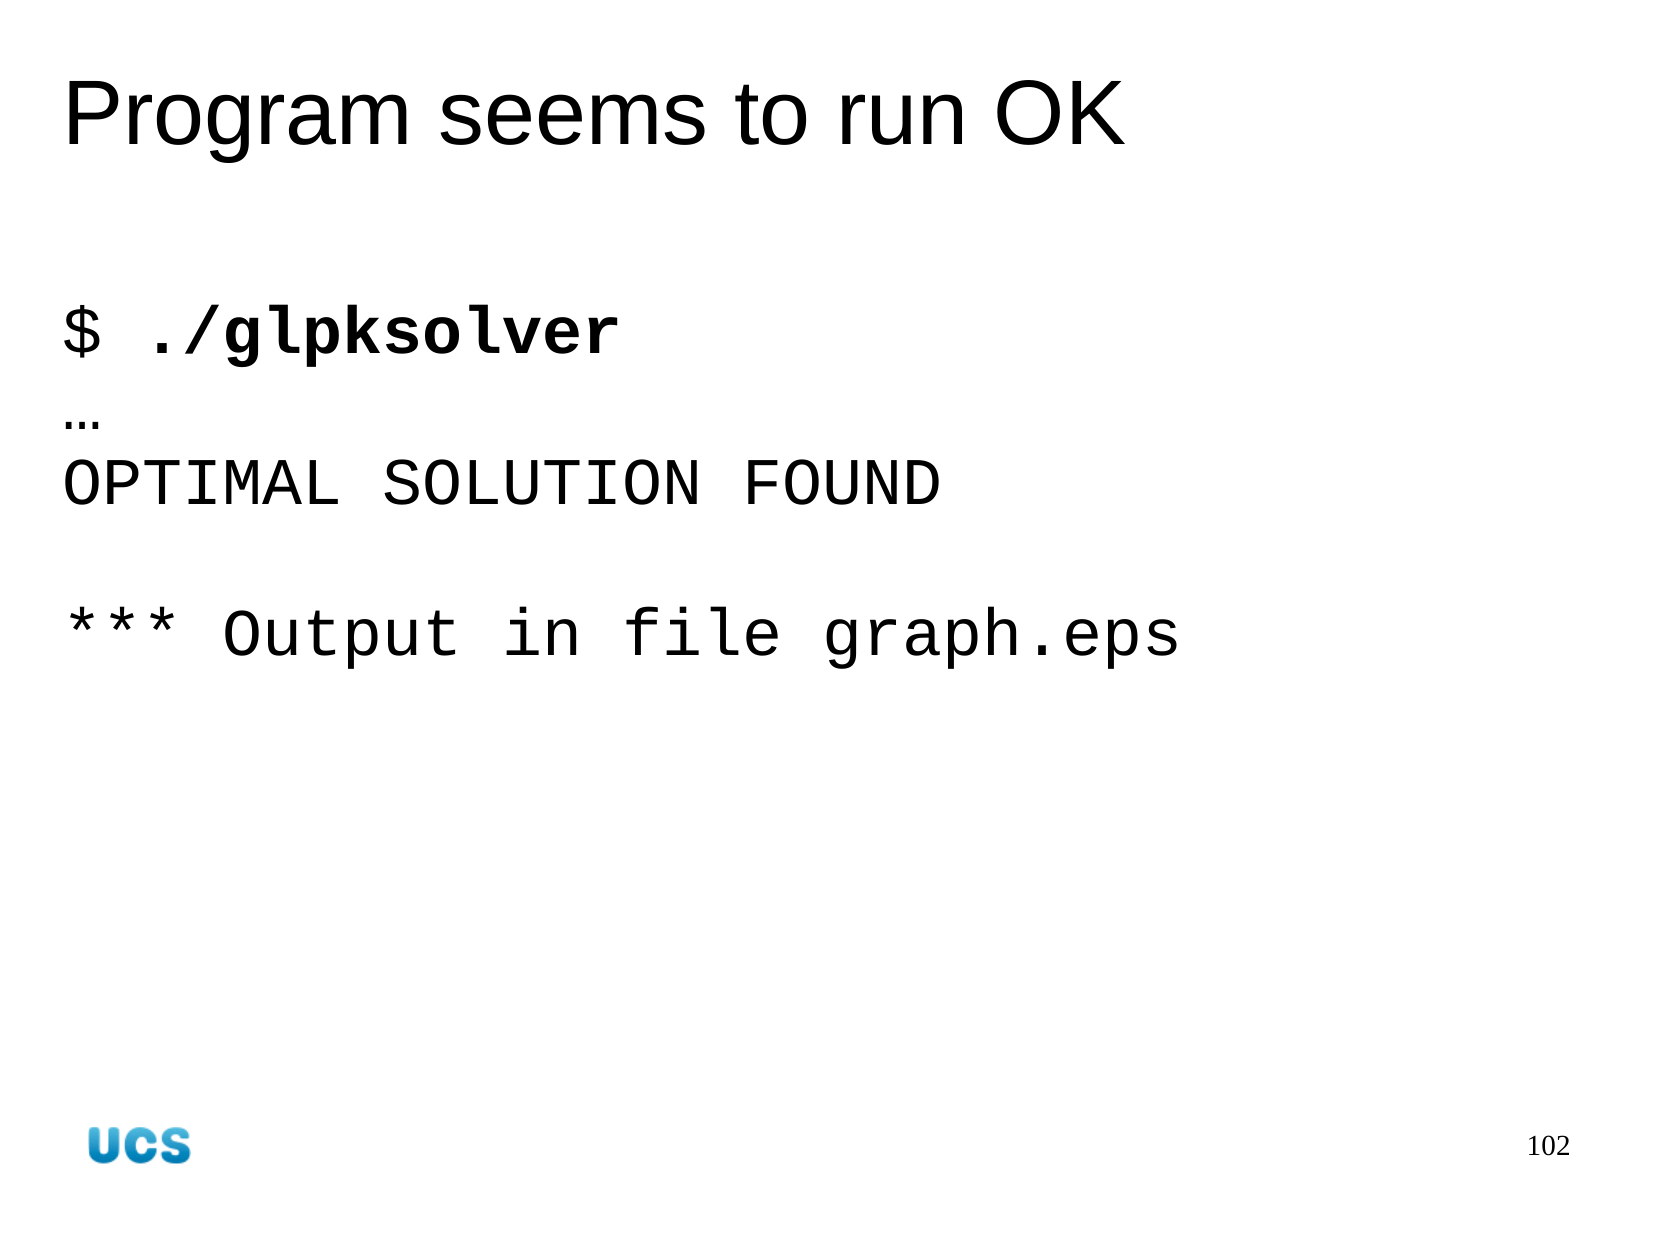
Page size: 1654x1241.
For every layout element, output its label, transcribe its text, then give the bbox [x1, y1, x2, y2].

text_box Program seems to run OK [59, 59, 1131, 168]
picture [88, 1126, 191, 1165]
text_box $ ./glpksolver … OPTIMAL SOLUTION FOUND *** Output in file graph.eps [59, 295, 1186, 679]
